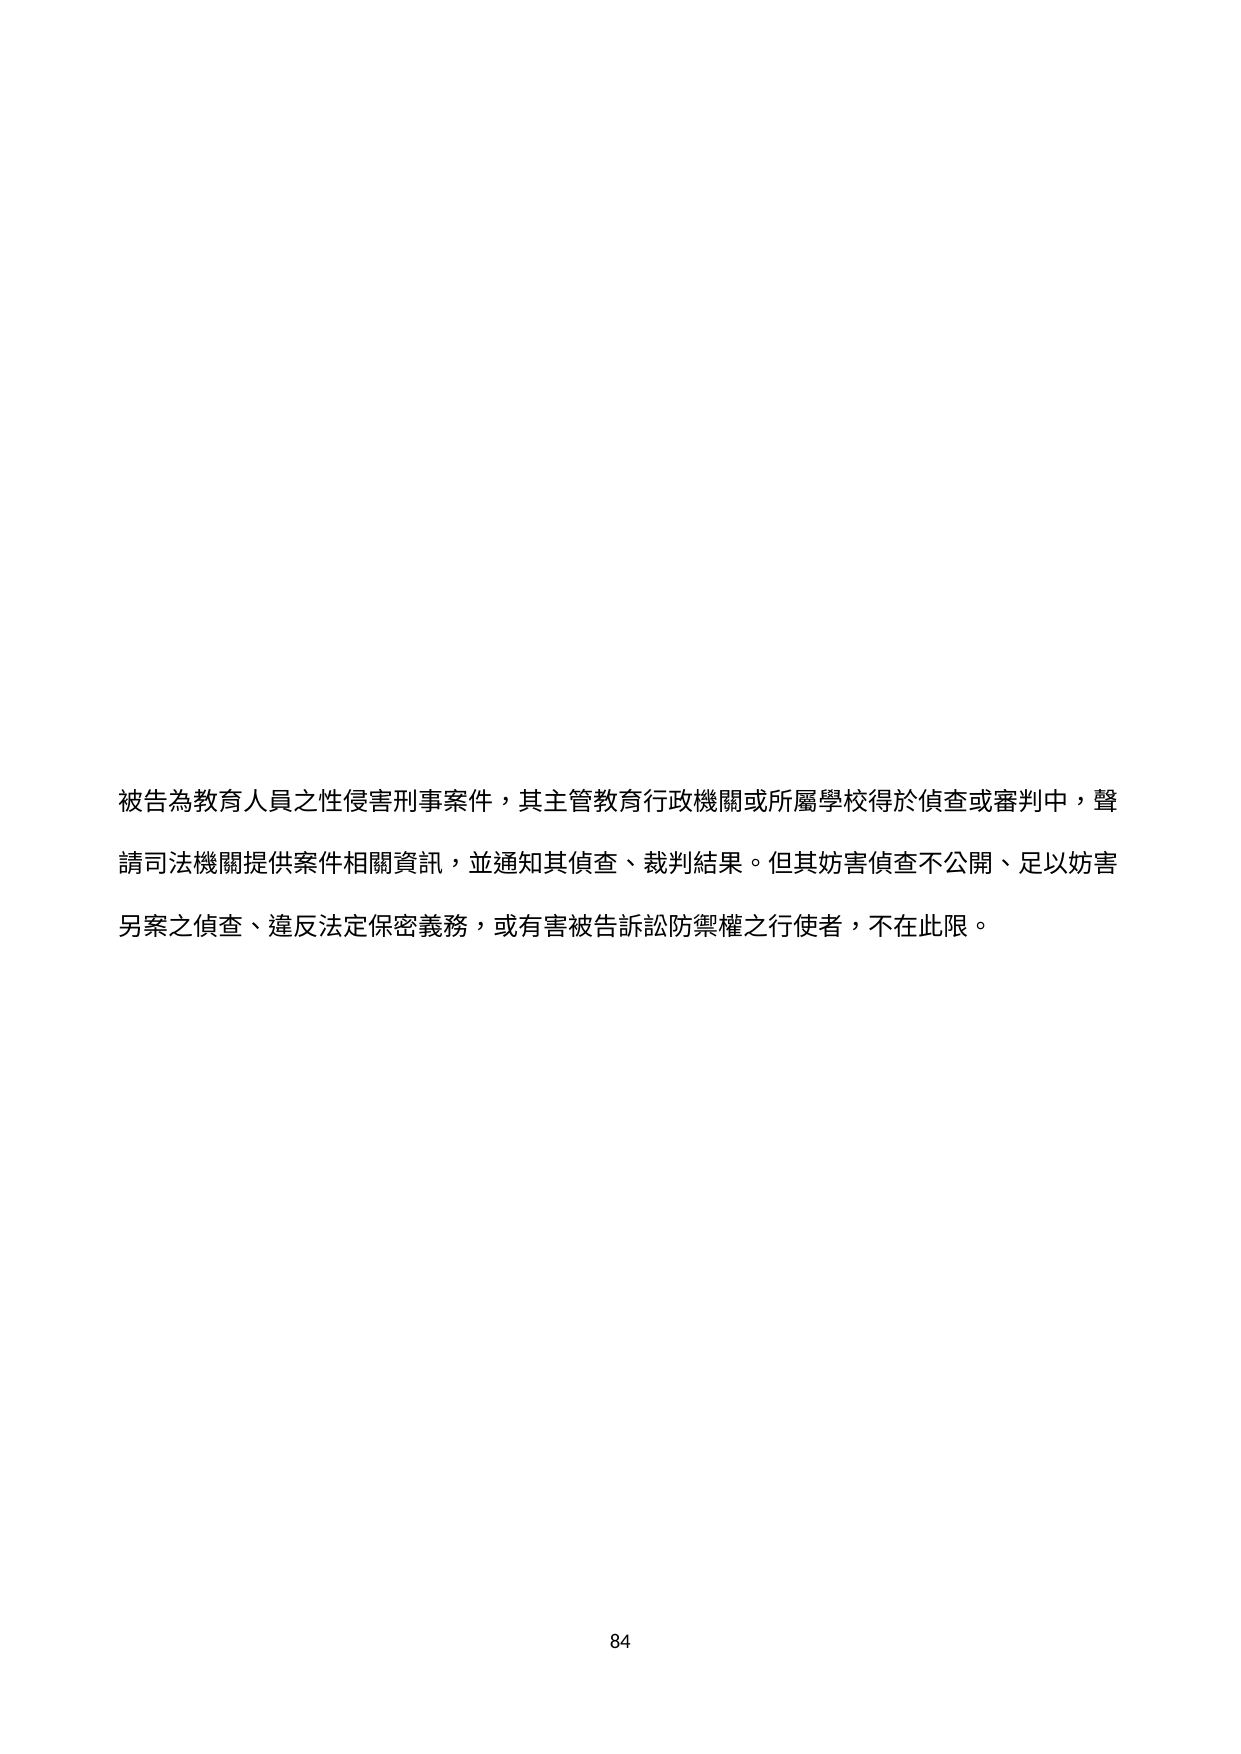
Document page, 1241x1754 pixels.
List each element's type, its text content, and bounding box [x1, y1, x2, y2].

text 被告為教育人員之性侵害刑事案件，其主管教育行政機關或所屬學校得於偵查或審判中，聲請司法機關提供案件相關資訊，並通知其偵查、裁判結果。但其妨害偵查不公開、足以妨害另案之偵查、違反法定保密義務，或有害被告訴訟防禦權之行使者，不在此限。 [118, 758, 1122, 945]
